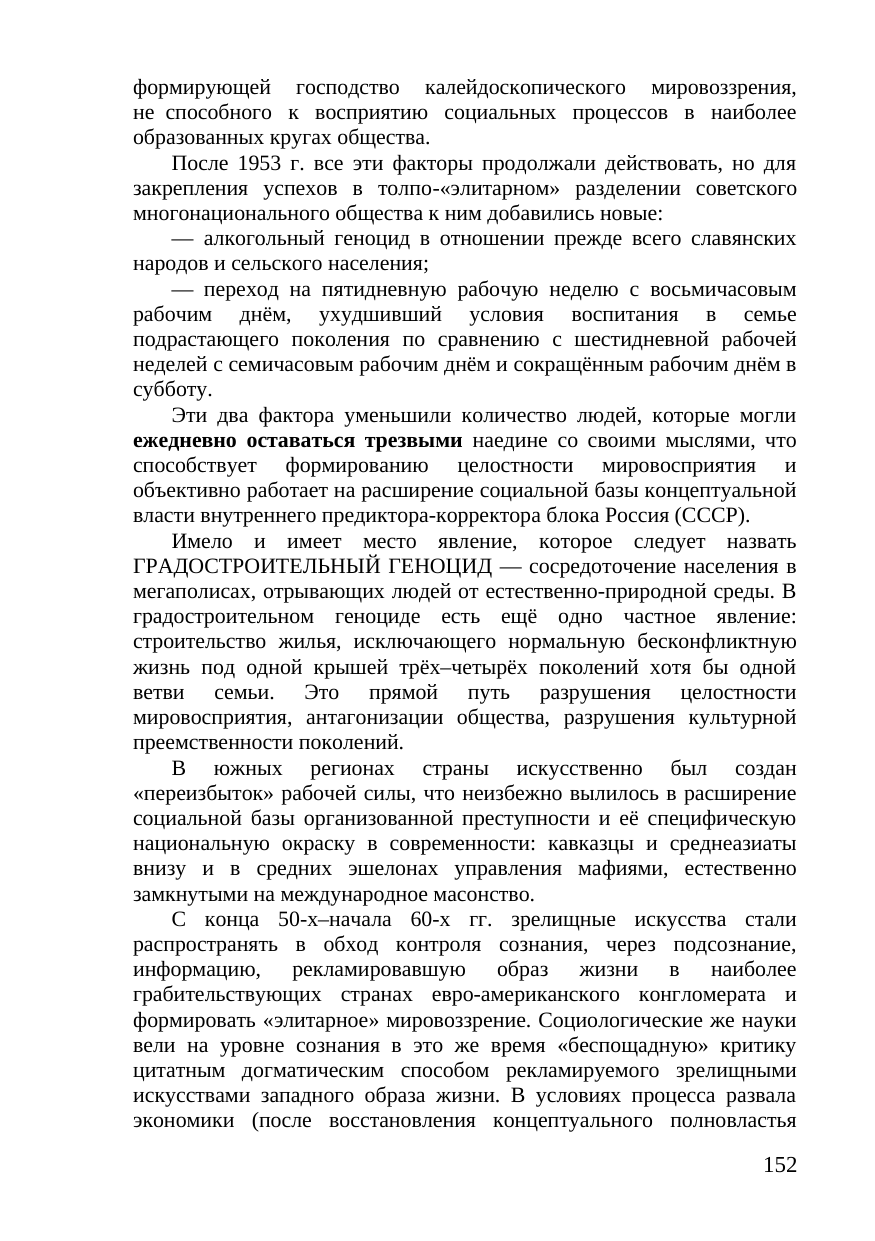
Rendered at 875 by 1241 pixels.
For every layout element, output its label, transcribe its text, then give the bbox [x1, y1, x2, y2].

text С конца 50-х–начала 60-х гг. зрелищные искусства стали распространять в обход контроля сознания, через подсознание, информацию, рекламировавшую образ жизни в наиболее грабительствующих странах евро-американского конгломерата и формировать «элитарное» мировоззрение. Социологические же науки вели на уровне сознания в это же время «беспощадную» критику цитатным догматическим способом рекламируемого зрелищными искусствами западного образа жизни. В условиях процесса развала экономики (после восстановления концептуального полновластья [133, 906, 797, 1133]
text После 1953 г. все эти факторы продолжали действовать, но для закрепления успехов в толпо‑«элитарном» разделении советского многонационального общества к ним добавились новые: [133, 149, 797, 225]
text Эти два фактора уменьшили количество людей, которые могли ежедневно оставаться трезвыми наедине со своими мыслями, что способствует формированию целостности мировосприятия и объективно работает на расширение социальной базы концептуальной власти внутреннего предиктора-корректора блока Россия (СССР). [133, 402, 797, 528]
text В южных регионах страны искусственно был создан «переизбыток» рабочей силы, что неизбежно вылилось в расширение социальной базы организованной преступности и её специфическую национальную окраску в современности: кавказцы и среднеазиаты внизу и в средних эшелонах управления мафиями, естественно замкнутыми на международное масонство. [133, 754, 797, 906]
list алкогольный геноцид в отношении прежде всего славянских народов и сельского населения; [133, 225, 797, 276]
text Имело и имеет место явление, которое следует назвать ГРАДОСТРОИТЕЛЬНЫЙ ГЕНОЦИД — сосредоточение населения в мегаполисах, отрывающих людей от естественно-природной среды. В градостроительном геноциде есть ещё одно частное явление: строительство жилья, исключающего нормальную бесконфликтную жизнь под одной крышей трёх–четырёх поколений хотя бы одной ветви семьи. Это прямой путь разрушения целостности мировосприятия, антагонизации общества, разрушения культурной преемственности поколений. [133, 528, 797, 754]
text формирующей господство калейдоскопического мировоззрения, не способного к восприятию социальных процессов в наиболее образованных кругах общества. [133, 74, 797, 149]
list переход на пятидневную рабочую неделю с восьмичасовым рабочим днём, ухудшивший условия воспитания в семье подрастающего поколения по сравнению с шестидневной рабочей неделей с семичасовым рабочим днём и сокращённым рабочим днём в субботу. [133, 276, 797, 402]
